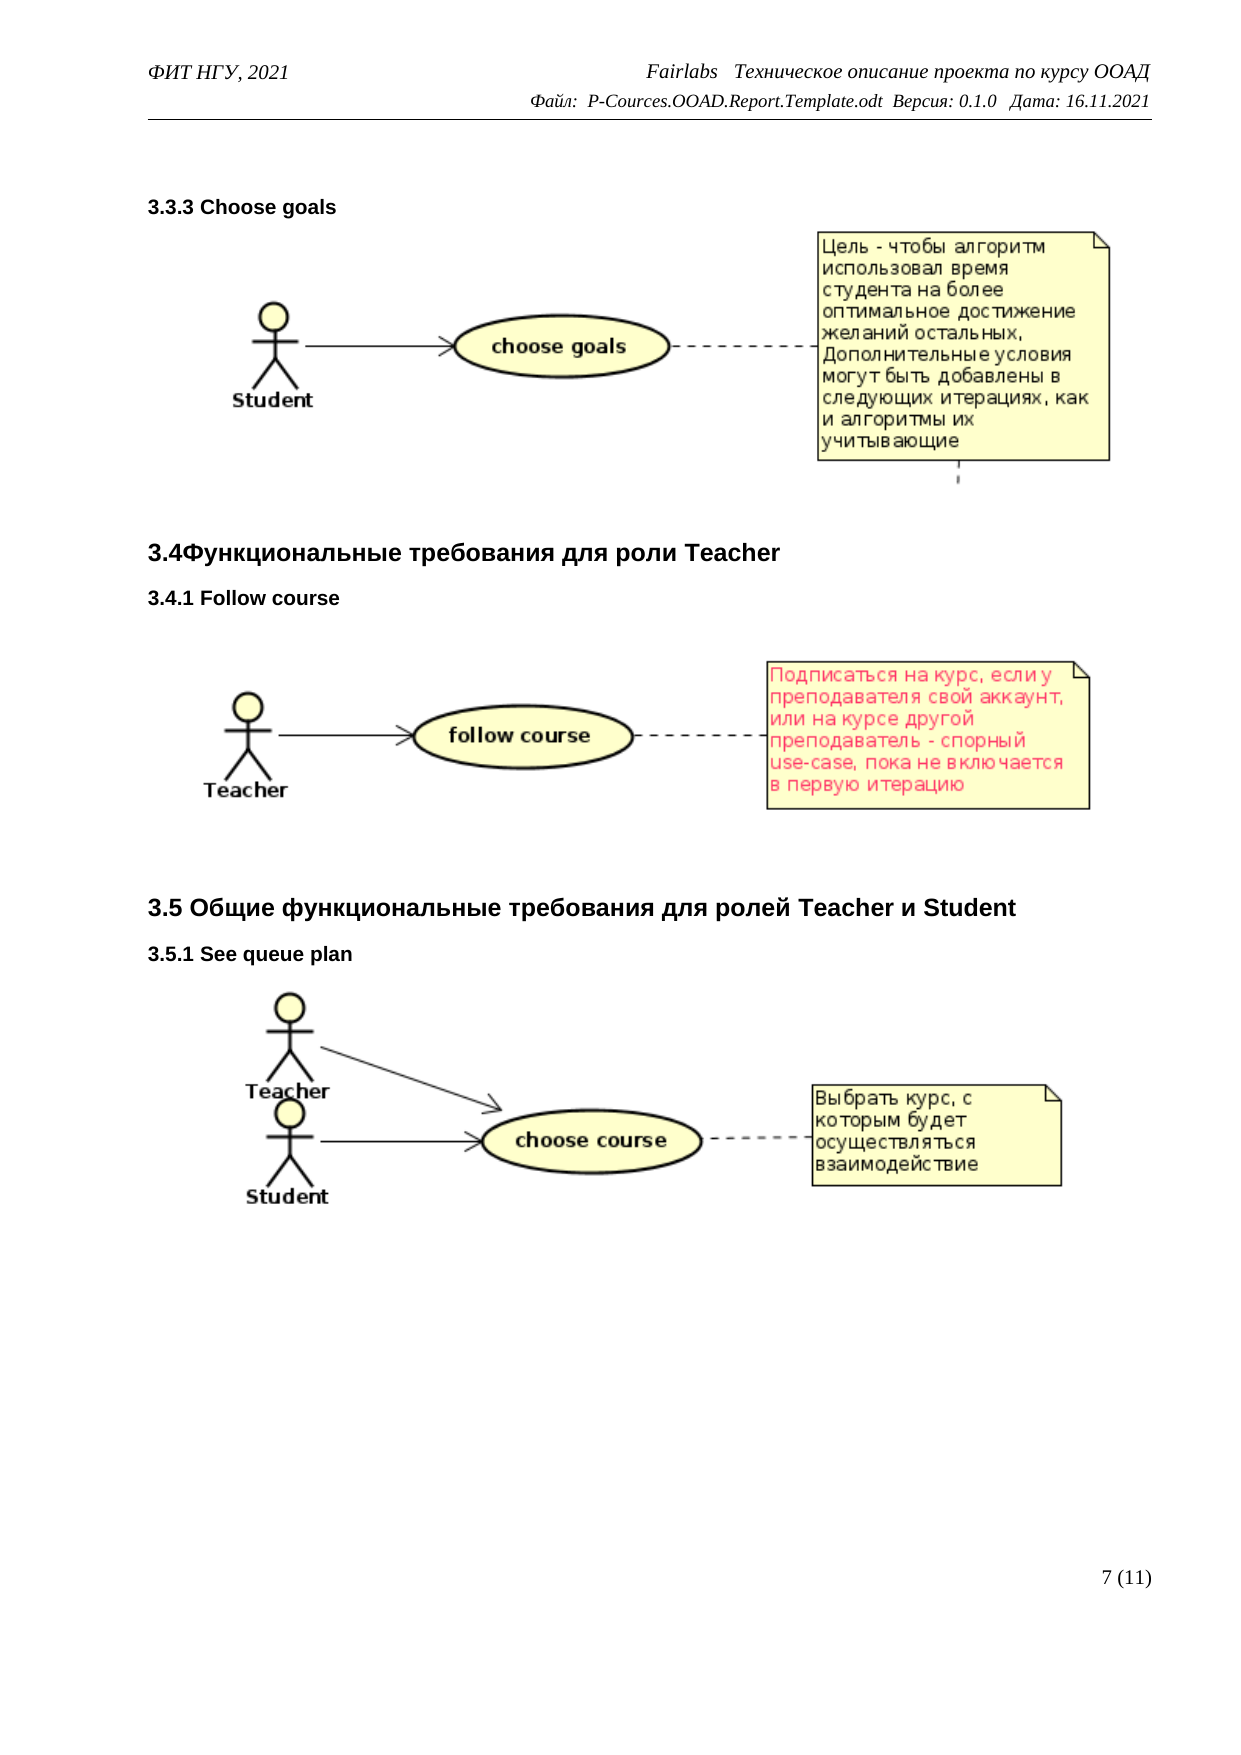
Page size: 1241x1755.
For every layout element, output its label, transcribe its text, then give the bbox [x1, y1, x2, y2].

subtitle Choose goals [148, 194, 1152, 219]
subtitle Follow course [148, 585, 1152, 610]
subtitle Общие функциональные требования для ролей Teacher и Student [148, 893, 1152, 922]
picture [171, 616, 1128, 845]
picture [166, 225, 1133, 489]
subtitle See queue plan [148, 941, 1152, 966]
subtitle Функциональные требования для роли Teacher [148, 537, 1152, 566]
picture [205, 977, 1094, 1226]
